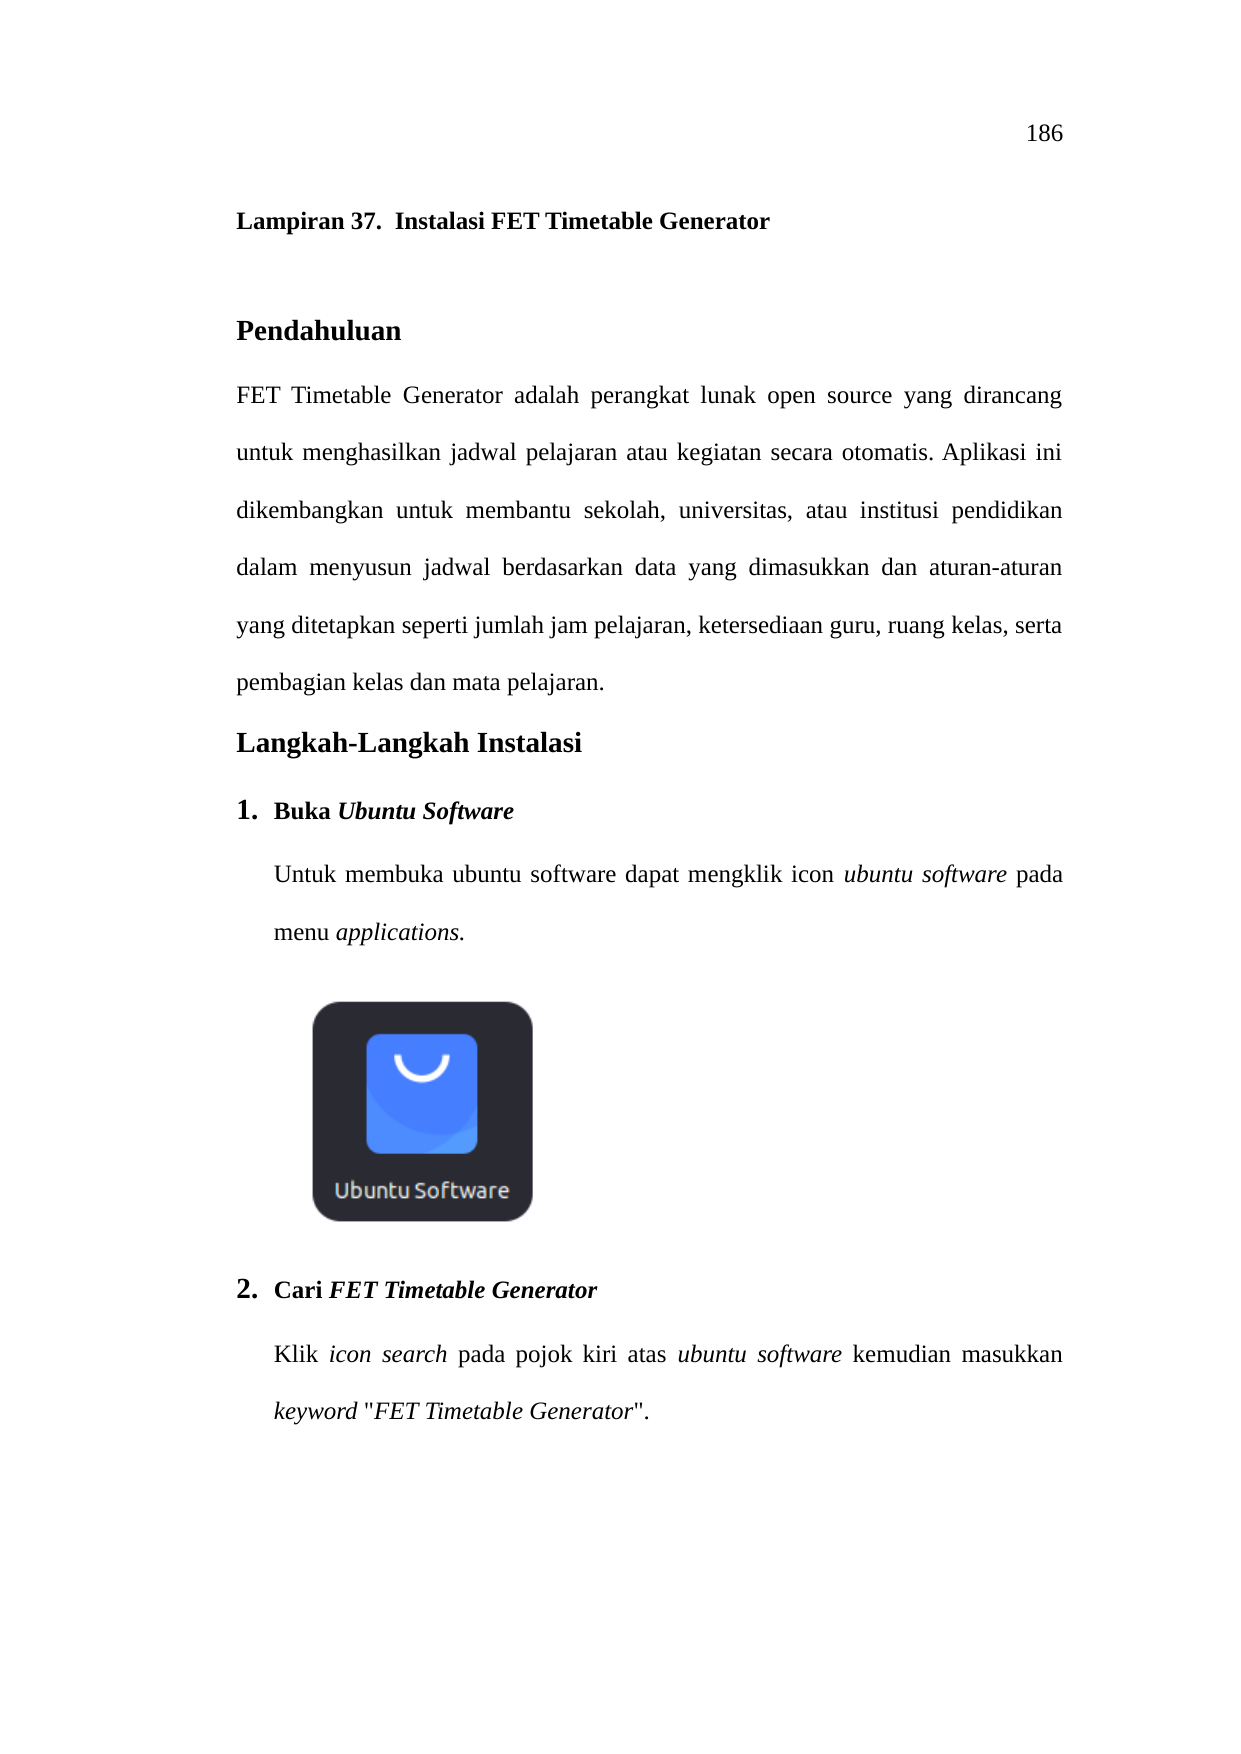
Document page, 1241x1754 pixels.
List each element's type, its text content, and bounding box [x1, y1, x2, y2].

list Untuk membuka ubuntu software dapat mengklik icon ubuntu software pada menu applications. [236, 859, 1063, 945]
text FET Timetable Generator adalah perangkat lunak open source yang dirancang untuk menghasilkan jadwal pelajaran atau kegiatan secara otomatis. Aplikasi ini dikembangkan untuk membantu sekolah, universitas, atau institusi pendidikan dalam menyusun jadwal berdasarkan data yang dimasukkan dan aturan-aturan yang ditetapkan seperti jumlah jam pelajaran, ketersediaan guru, ruang kelas, serta pembagian kelas dan mata pelajaran. [236, 380, 1063, 696]
picture [276, 977, 573, 1240]
list Cari FET Timetable Generator [236, 1272, 1063, 1305]
text Langkah-Langkah Instalasi [236, 725, 1063, 758]
list Instalasi FET Timetable Generator [236, 206, 1063, 235]
list Buka Ubuntu Software [236, 792, 1063, 826]
text Pendahuluan [236, 313, 1063, 346]
list Klik icon search pada pojok kiri atas ubuntu software kemudian masukkan keyword "FET Timetable Generator". [236, 1339, 1063, 1425]
